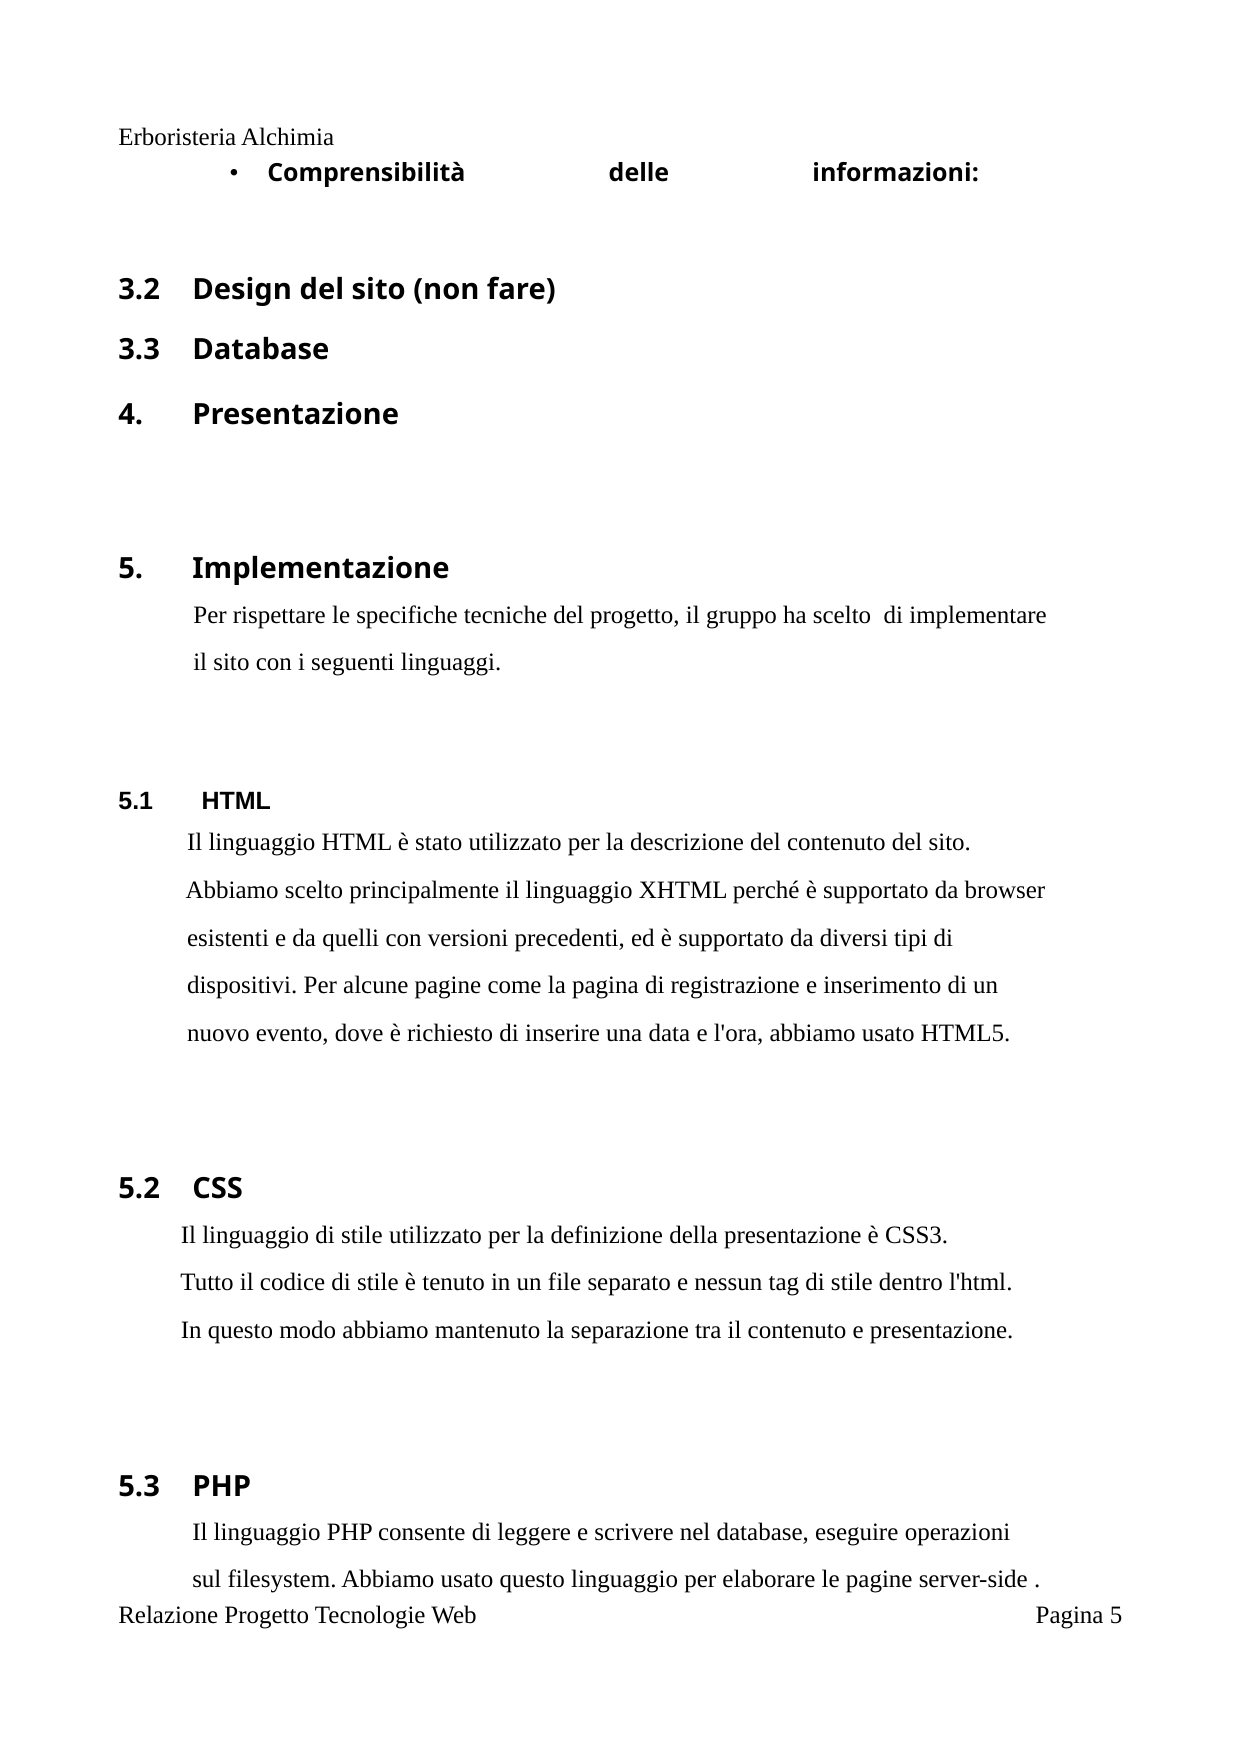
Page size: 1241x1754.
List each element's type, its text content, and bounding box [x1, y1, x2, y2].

text sul filesystem. Abbiamo usato questo linguaggio per elaborare le pagine server-side . [118, 1564, 1122, 1593]
text esistenti e da quelli con versioni precedenti, ed è supportato da diversi tipi di [118, 923, 1122, 951]
text Il linguaggio di stile utilizzato per la definizione della presentazione è CSS3. [118, 1220, 1122, 1248]
text dispositivi. Per alcune pagine come la pagina di registrazione e inserimento di un [118, 970, 1122, 999]
subtitle 3.3 Database [118, 328, 1122, 368]
text nuovo evento, dove è richiesto di inserire una data e l'ora, abbiamo usato HTML5. [118, 1018, 1122, 1047]
list Comprensibilità delle informazioni: [229, 154, 1122, 227]
text In questo modo abbiamo mantenuto la separazione tra il contenuto e presentazione. [118, 1315, 1122, 1344]
subtitle 5. Implementazione [118, 547, 1122, 587]
subtitle 3.2 Design del sito (non fare) [118, 268, 1122, 308]
text Abbiamo scelto principalmente il linguaggio XHTML perché è supportato da browser [118, 875, 1122, 904]
text Il linguaggio HTML è stato utilizzato per la descrizione del contenuto del sito. [118, 827, 1122, 856]
subtitle 5.3 PHP [118, 1465, 1122, 1504]
subtitle 5.1 HTML [118, 786, 1122, 815]
text Tutto il codice di stile è tenuto in un file separato e nessun tag di stile dentro l'html. [118, 1267, 1122, 1296]
text Il linguaggio PHP consente di leggere e scrivere nel database, eseguire operazioni [118, 1517, 1122, 1546]
text il sito con i seguenti linguaggi. [118, 647, 1122, 676]
subtitle 4. Presentazione [118, 393, 1122, 433]
text Per rispettare le specifiche tecniche del progetto, il gruppo ha scelto di implementare [118, 600, 1122, 628]
subtitle 5.2 CSS [118, 1168, 1122, 1207]
